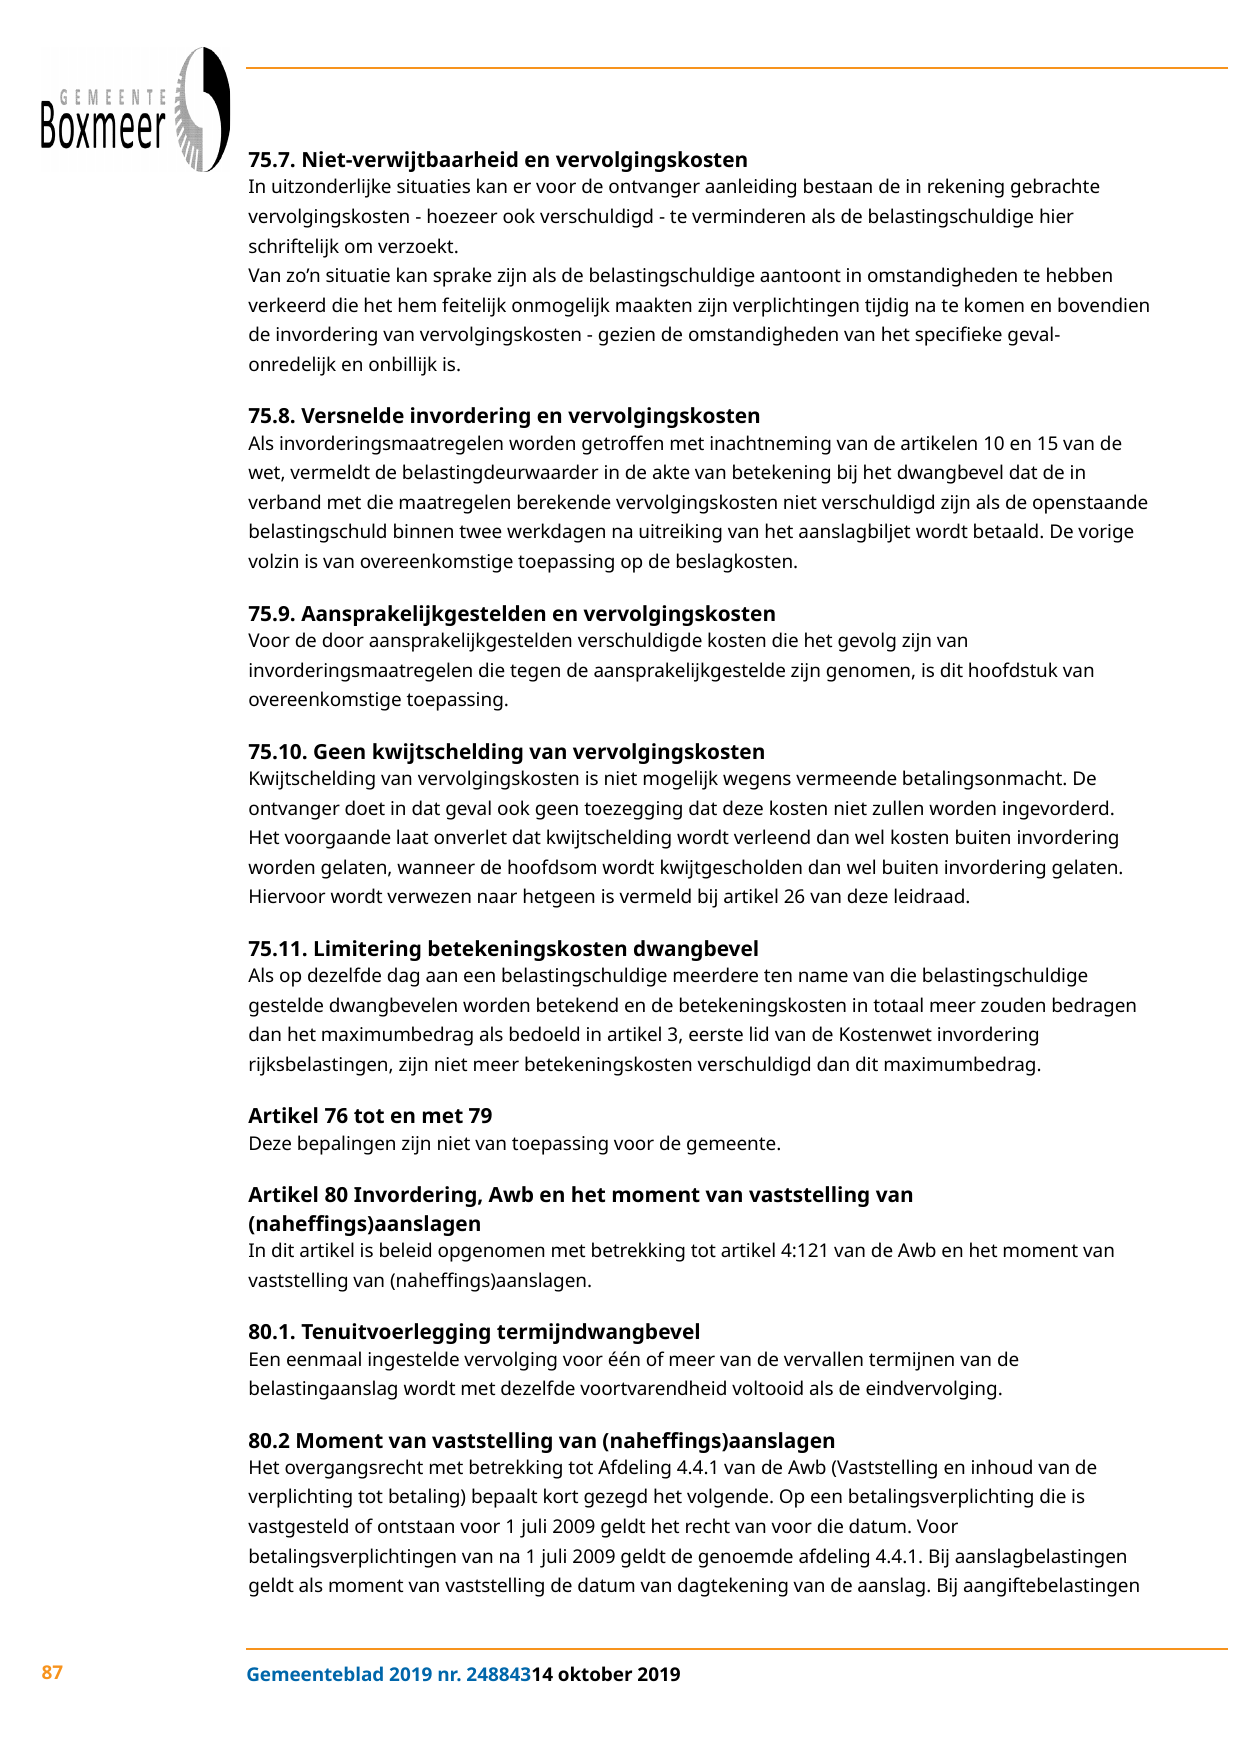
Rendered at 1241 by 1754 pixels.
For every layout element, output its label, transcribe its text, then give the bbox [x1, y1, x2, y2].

text 75.10. Geen kwijtschelding van vervolgingskosten [248, 737, 1152, 765]
text Kwijtschelding van vervolgingskosten is niet mogelijk wegens vermeende betalingsonmacht. De ontvanger doet in dat geval ook geen toezegging dat deze kosten niet zullen worden ingevorderd. [248, 765, 1152, 821]
text Artikel 76 tot en met 79 [248, 1102, 1152, 1130]
text Het overgangsrecht met betrekking tot Afdeling 4.4.1 van de Awb (Vaststelling en inhoud van de verplichting tot betaling) bepaalt kort gezegd het volgende. Op een betalingsverplichting die is vastgesteld of ontstaan voor 1 juli 2009 geldt het recht van voor die datum. Voor betalingsverplichtingen van na 1 juli 2009 geldt de genoemde afdeling 4.4.1. Bij aanslagbelastingen geldt als moment van vaststelling de datum van dagtekening van de aanslag. Bij aangiftebelastingen [248, 1454, 1152, 1598]
text Artikel 80 Invordering, Awb en het moment van vaststelling van (naheffings)aanslagen [248, 1180, 1152, 1237]
text Van zo’n situatie kan sprake zijn als de belastingschuldige aantoont in omstandigheden te hebben verkeerd die het hem feitelijk onmogelijk maakten zijn verplichtingen tijdig na te komen en bovendien de invordering van vervolgingskosten - gezien de omstandigheden van het specifieke geval- onredelijk en onbillijk is. [248, 262, 1152, 377]
text 75.11. Limitering betekeningskosten dwangbevel [248, 934, 1152, 962]
text Het voorgaande laat onverlet dat kwijtschelding wordt verleend dan wel kosten buiten invordering worden gelaten, wanneer de hoofdsom wordt kwijtgescholden dan wel buiten invordering gelaten. Hiervoor wordt verwezen naar hetgeen is vermeld bij artikel 26 van deze leidraad. [248, 824, 1152, 909]
text In uitzonderlijke situaties kan er voor de ontvanger aanleiding bestaan de in rekening gebrachte vervolgingskosten - hoezeer ook verschuldigd - te verminderen als de belastingschuldige hier schriftelijk om verzoekt. [248, 174, 1152, 258]
text Een eenmaal ingestelde vervolging voor één of meer van de vervallen termijnen van de belastingaanslag wordt met dezelfde voortvarendheid voltooid als de eindvervolging. [248, 1346, 1152, 1401]
text Als op dezelfde dag aan een belastingschuldige meerdere ten name van die belastingschuldige gestelde dwangbevelen worden betekend en de betekeningskosten in totaal meer zouden bedragen dan het maximumbedrag als bedoeld in artikel 3, eerste lid van de Kostenwet invordering rijksbelastingen, zijn niet meer betekeningskosten verschuldigd dan dit maximumbedrag. [248, 962, 1152, 1077]
text 75.7. Niet-verwijtbaarheid en vervolgingskosten [248, 145, 1152, 174]
text Als invorderingsmaatregelen worden getroffen met inachtneming van de artikelen 10 en 15 van de wet, vermeldt de belastingdeurwaarder in de akte van betekening bij het dwangbevel dat de in verband met die maatregelen berekende vervolgingskosten niet verschuldigd zijn als de openstaande belastingschuld binnen twee werkdagen na uitreiking van het aanslagbiljet wordt betaald. De vorige volzin is van overeenkomstige toepassing op de beslagkosten. [248, 430, 1152, 574]
text Voor de door aansprakelijkgestelden verschuldigde kosten die het gevolg zijn van invorderingsmaatregelen die tegen de aansprakelijkgestelde zijn genomen, is dit hoofdstuk van overeenkomstige toepassing. [248, 627, 1152, 712]
text 80.2 Moment van vaststelling van (naheffings)aanslagen [248, 1426, 1152, 1454]
picture [41, 47, 231, 172]
text Deze bepalingen zijn niet van toepassing voor de gemeente. [248, 1130, 1152, 1156]
text 75.9. Aansprakelijkgestelden en vervolgingskosten [248, 599, 1152, 627]
text 80.1. Tenuitvoerlegging termijndwangbevel [248, 1317, 1152, 1346]
text 75.8. Versnelde invordering en vervolgingskosten [248, 402, 1152, 430]
text In dit artikel is beleid opgenomen met betrekking tot artikel 4:121 van de Awb en het moment van vaststelling van (naheffings)aanslagen. [248, 1237, 1152, 1293]
